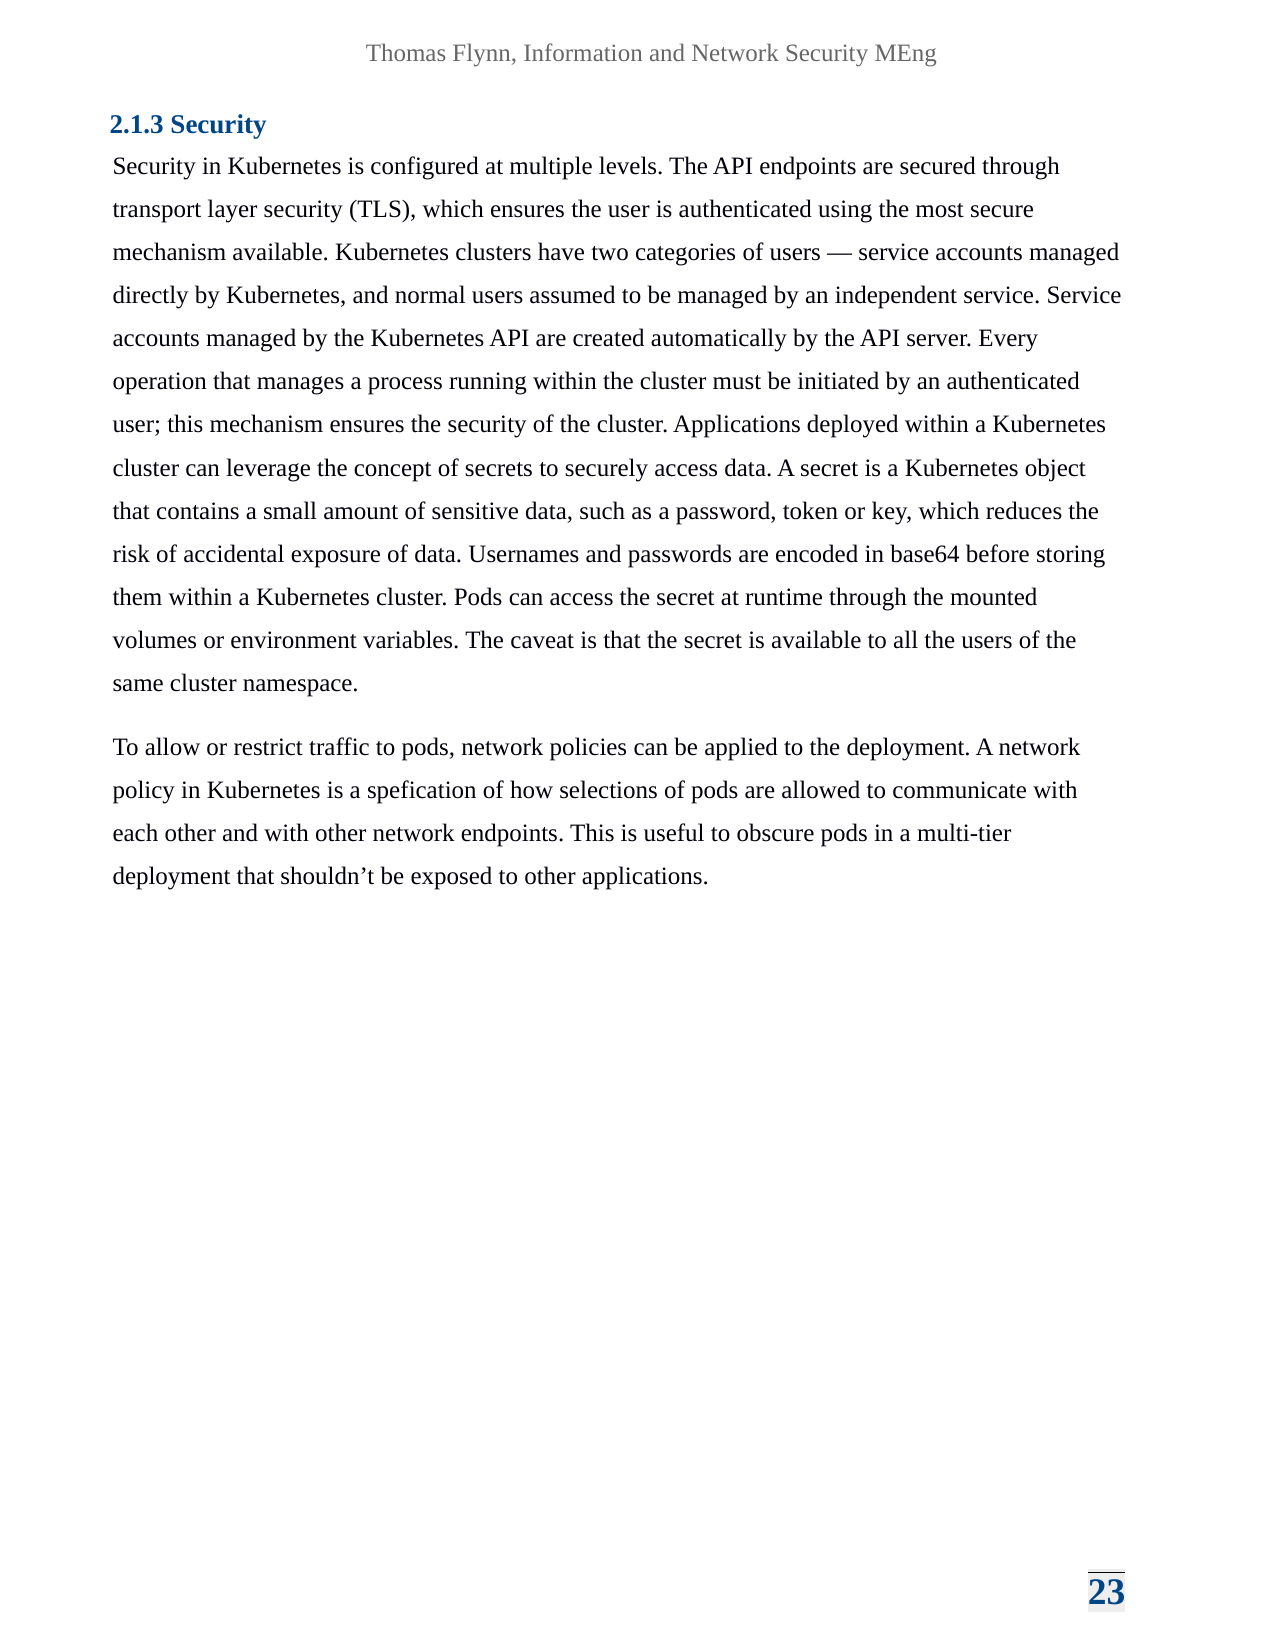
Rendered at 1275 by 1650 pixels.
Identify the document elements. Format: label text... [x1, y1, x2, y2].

subtitle 2.1.3 Security [109, 108, 1125, 139]
text To allow or restrict traffic to pods, network policies can be applied to the deployment. A network policy in Kubernetes is a spefication of how selections of pods are allowed to communicate with each other and with other network endpoints. This is useful to obscure pods in a multi-tier deployment that shouldn’t be exposed to other applications. [112, 732, 1125, 890]
text Security in Kubernetes is configured at multiple levels. The API endpoints are secured through transport layer security (TLS), which ensures the user is authenticated using the most secure mechanism available. Kubernetes clusters have two categories of users — service accounts managed directly by Kubernetes, and normal users assumed to be managed by an independent service. Service accounts managed by the Kubernetes API are created automatically by the API server. Every operation that manages a process running within the cluster must be initiated by an authenticated user; this mechanism ensures the security of the cluster. Applications deployed within a Kubernetes cluster can leverage the concept of secrets to securely access data. A secret is a Kubernetes object that contains a small amount of sensitive data, such as a password, token or key, which reduces the risk of accidental exposure of data. Usernames and passwords are encoded in base64 before storing them within a Kubernetes cluster. Pods can access the secret at runtime through the mounted volumes or environment variables. The caveat is that the secret is available to all the users of the same cluster namespace. [112, 151, 1125, 697]
